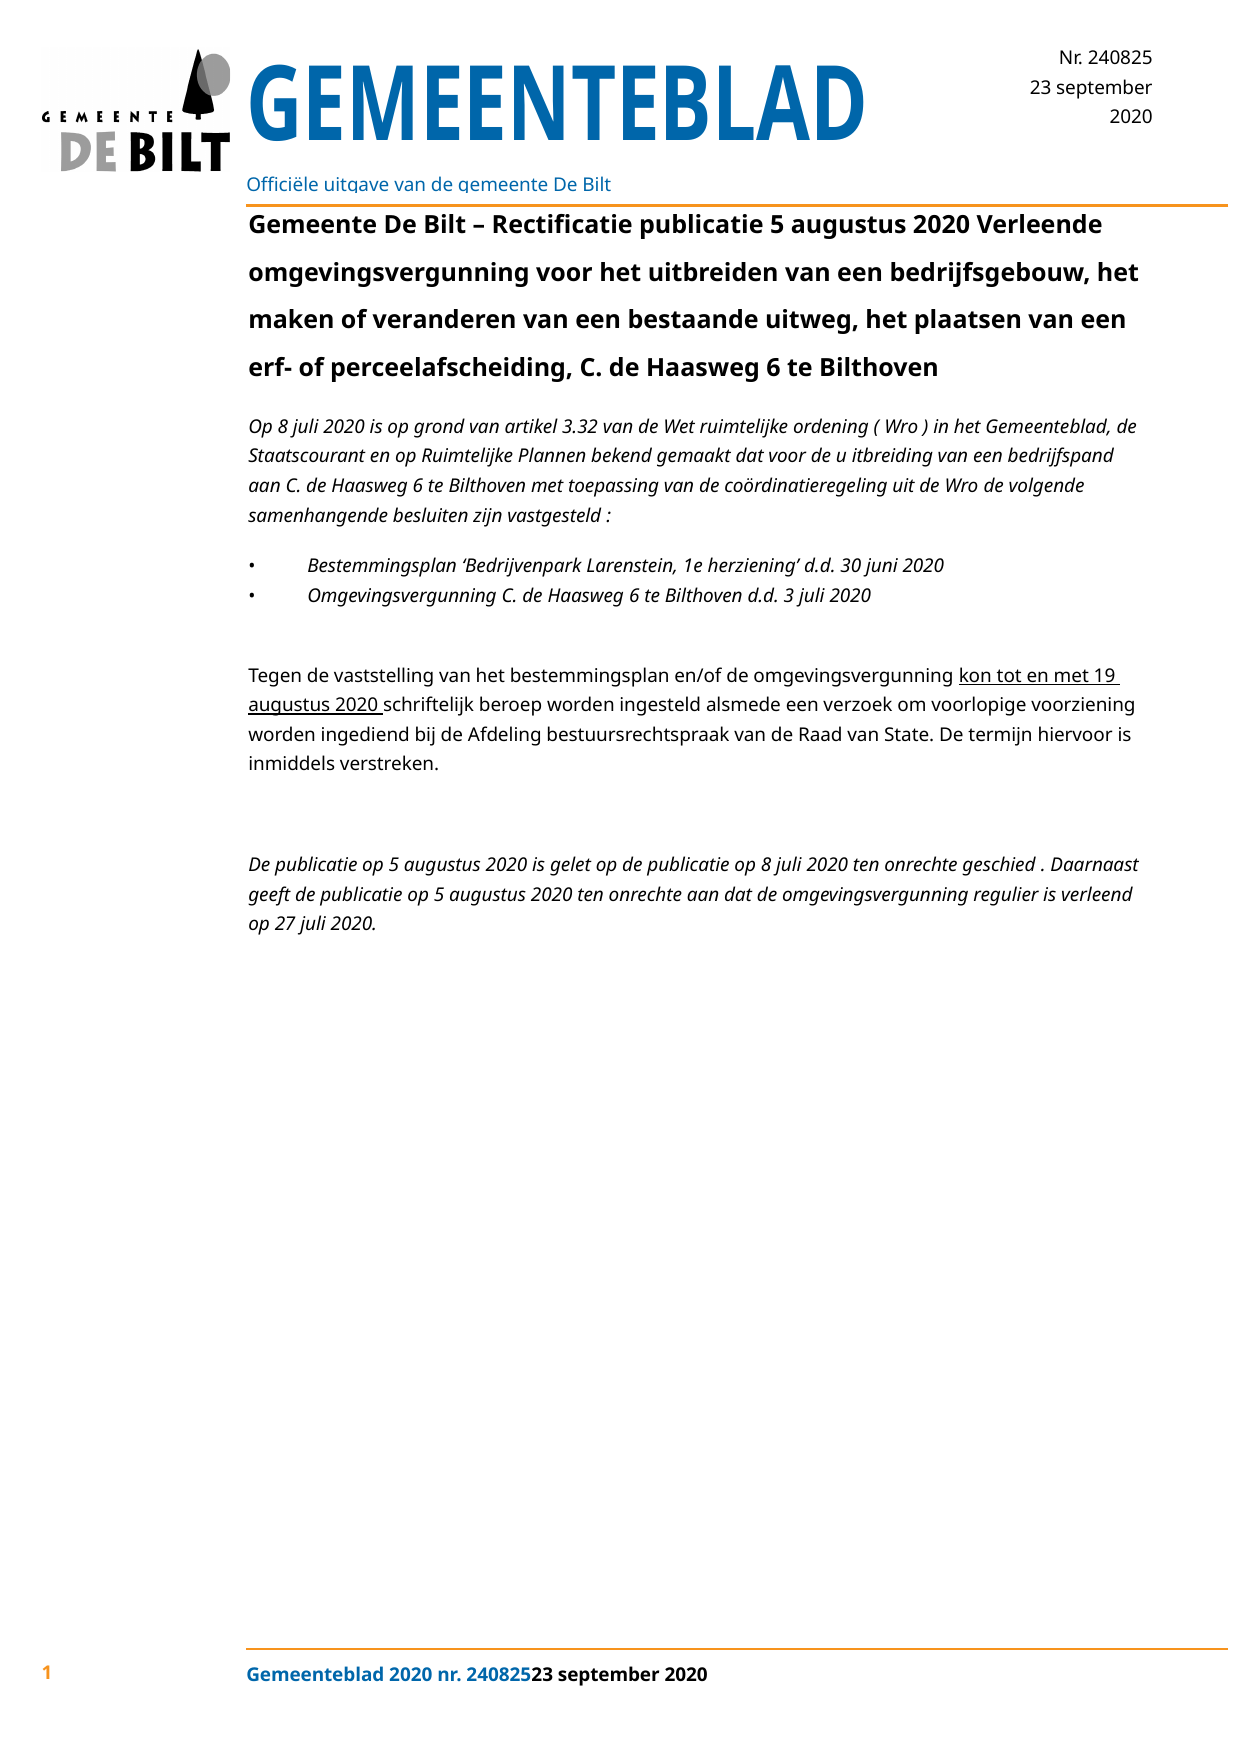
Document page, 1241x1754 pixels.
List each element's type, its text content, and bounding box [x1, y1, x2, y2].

text De publicatie op 5 augustus 2020 is gelet op de publicatie op 8 juli 2020 ten onrechte geschied . Daarnaast geeft de publicatie op 5 augustus 2020 ten onrechte aan dat de omgevingsvergunning regulier is verleend op 27 juli 2020. [248, 851, 1152, 936]
text Gemeente De Bilt – Rectificatie publicatie 5 augustus 2020 Verleende omgevingsvergunning voor het uitbreiden van een bedrijfsgebouw, het maken of veranderen van een bestaande uitweg, het plaatsen van een erf- of perceelafscheiding, C. de Haasweg 6 te Bilthoven [248, 207, 1152, 384]
text Tegen de vaststelling van het bestemmingsplan en/of de omgevingsvergunning kon tot en met 19 augustus 2020 schriftelijk beroep worden ingesteld alsmede een verzoek om voorlopige voorziening worden ingediend bij de Afdeling bestuursrechtspraak van de Raad van State. De termijn hiervoor is inmiddels verstreken. [248, 662, 1152, 776]
picture [41, 47, 231, 172]
list Bestemmingsplan ‘Bedrijvenpark Larenstein, 1e herziening’ d.d. 30 juni 2020 [248, 552, 1152, 578]
text Op 8 juli 2020 is op grond van artikel 3.32 van de Wet ruimtelijke ordening ( Wro ) in het Gemeenteblad, de Staatscourant en op Ruimtelijke Plannen bekend gemaakt dat voor de u itbreiding van een bedrijfspand aan C. de Haasweg 6 te Bilthoven met toepassing van de coördinatieregeling uit de Wro de volgende samenhangende besluiten zijn vastgesteld : [248, 413, 1152, 528]
list Omgevingsvergunning C. de Haasweg 6 te Bilthoven d.d. 3 juli 2020 [248, 582, 1152, 608]
